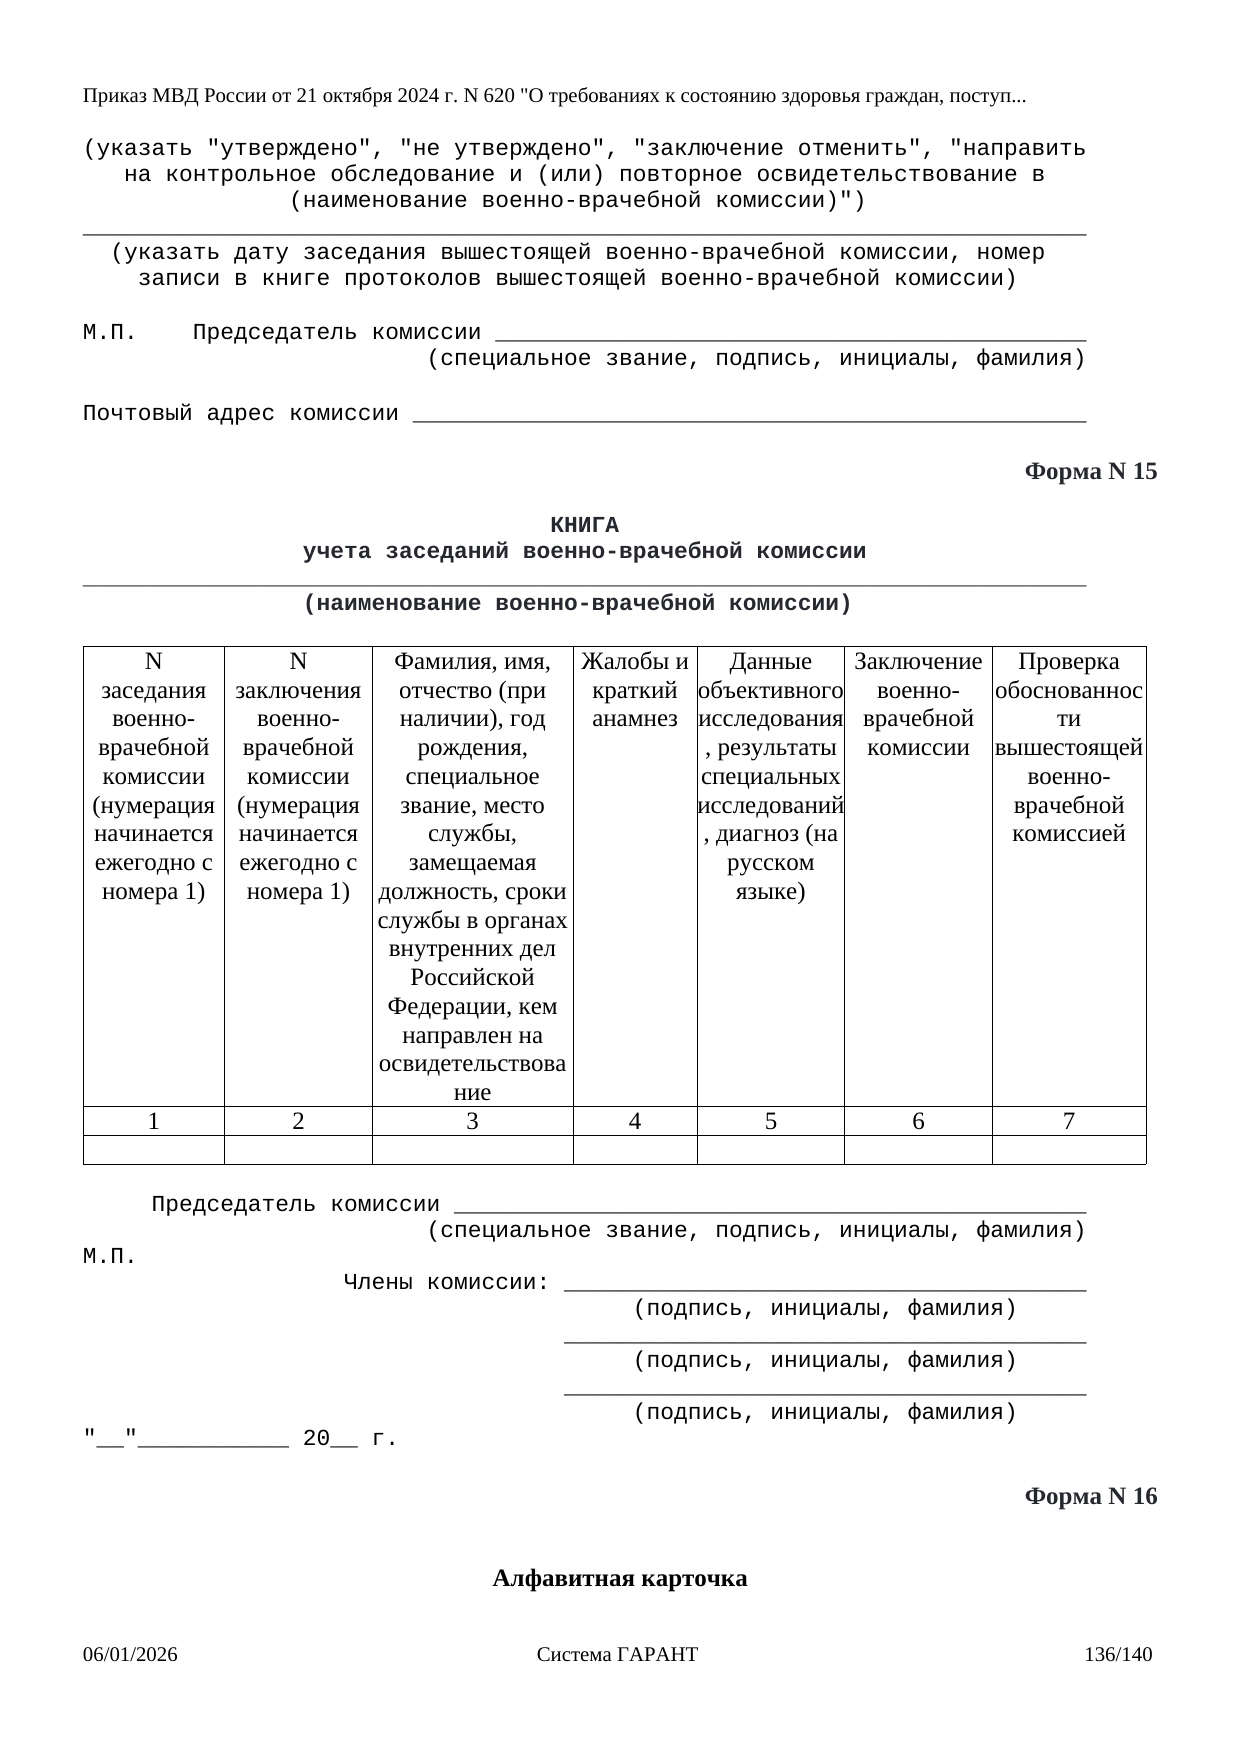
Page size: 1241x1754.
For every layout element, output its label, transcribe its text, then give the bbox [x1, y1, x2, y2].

text (подпись, инициалы, фамилия) [83, 1348, 1157, 1374]
table_cell 1 [84, 1107, 224, 1135]
table_cell 2 [225, 1107, 372, 1135]
text (подпись, инициалы, фамилия) [83, 1296, 1157, 1322]
text "__"___________ 20__ г. [83, 1426, 1157, 1452]
text (указать дату заседания вышестоящей военно-врачебной комиссии, номер [83, 240, 1157, 266]
text Члены комиссии: ______________________________________ [83, 1270, 1157, 1296]
table_header Заключение военно-врачебной комиссии [845, 647, 992, 1106]
text (наименование военно-врачебной комиссии) [83, 591, 1157, 617]
text на контрольное обследование и (или) повторное освидетельствование в [83, 162, 1157, 188]
table_cell 3 [373, 1107, 573, 1135]
table_cell 4 [574, 1107, 697, 1135]
table_cell 6 [845, 1107, 992, 1135]
text КНИГА [83, 513, 1157, 539]
text Почтовый адрес комиссии _________________________________________________ [83, 401, 1157, 427]
table_cell [84, 1136, 224, 1164]
text (специальное звание, подпись, инициалы, фамилия) [83, 1218, 1157, 1244]
table_header Проверка обоснованности вышестоящей военно-врачебной комиссией [993, 647, 1146, 1106]
table_header Данные объективного исследования, результаты специальных исследований, диагноз (на русском языке) [698, 647, 844, 1106]
table_cell 7 [993, 1107, 1146, 1135]
table_cell [698, 1136, 844, 1164]
table_cell 5 [698, 1107, 844, 1135]
text М.П. Председатель комиссии ___________________________________________ [83, 321, 1157, 347]
text ______________________________________ [83, 1374, 1157, 1400]
text _________________________________________________________________________ [83, 565, 1157, 591]
table_cell [574, 1136, 697, 1164]
text М.П. [83, 1244, 1157, 1270]
table_header N заседания военно-врачебной комиссии (нумерация начинается ежегодно с номера 1) [84, 647, 224, 1106]
text _________________________________________________________________________ [83, 214, 1157, 240]
text (подпись, инициалы, фамилия) [83, 1400, 1157, 1426]
text Форма N 15 [83, 456, 1157, 485]
text (указать "утверждено", "не утверждено", "заключение отменить", "направить [83, 136, 1157, 162]
table_cell [225, 1136, 372, 1164]
text ______________________________________ [83, 1322, 1157, 1348]
table_cell [373, 1136, 573, 1164]
table_cell [993, 1136, 1146, 1164]
subtitle Алфавитная карточка [83, 1563, 1157, 1592]
table_header Фамилия, имя, отчество (при наличии), год рождения, специальное звание, место службы, замещаемая должность, сроки службы в органах внутренних дел Российской Федерации, кем направлен на освидетельствование [373, 647, 573, 1106]
text Председатель комиссии ______________________________________________ [83, 1193, 1157, 1218]
table_cell [845, 1136, 992, 1164]
text учета заседаний военно-врачебной комиссии [83, 539, 1157, 565]
table_header N заключения военно-врачебной комиссии (нумерация начинается ежегодно с номера 1) [225, 647, 372, 1106]
text (специальное звание, подпись, инициалы, фамилия) [83, 347, 1157, 372]
text записи в книге протоколов вышестоящей военно-врачебной комиссии) [83, 266, 1157, 292]
text (наименование военно-врачебной комиссии)") [83, 188, 1157, 214]
text Форма N 16 [83, 1481, 1157, 1509]
table_header Жалобы и краткий анамнез [574, 647, 697, 1106]
